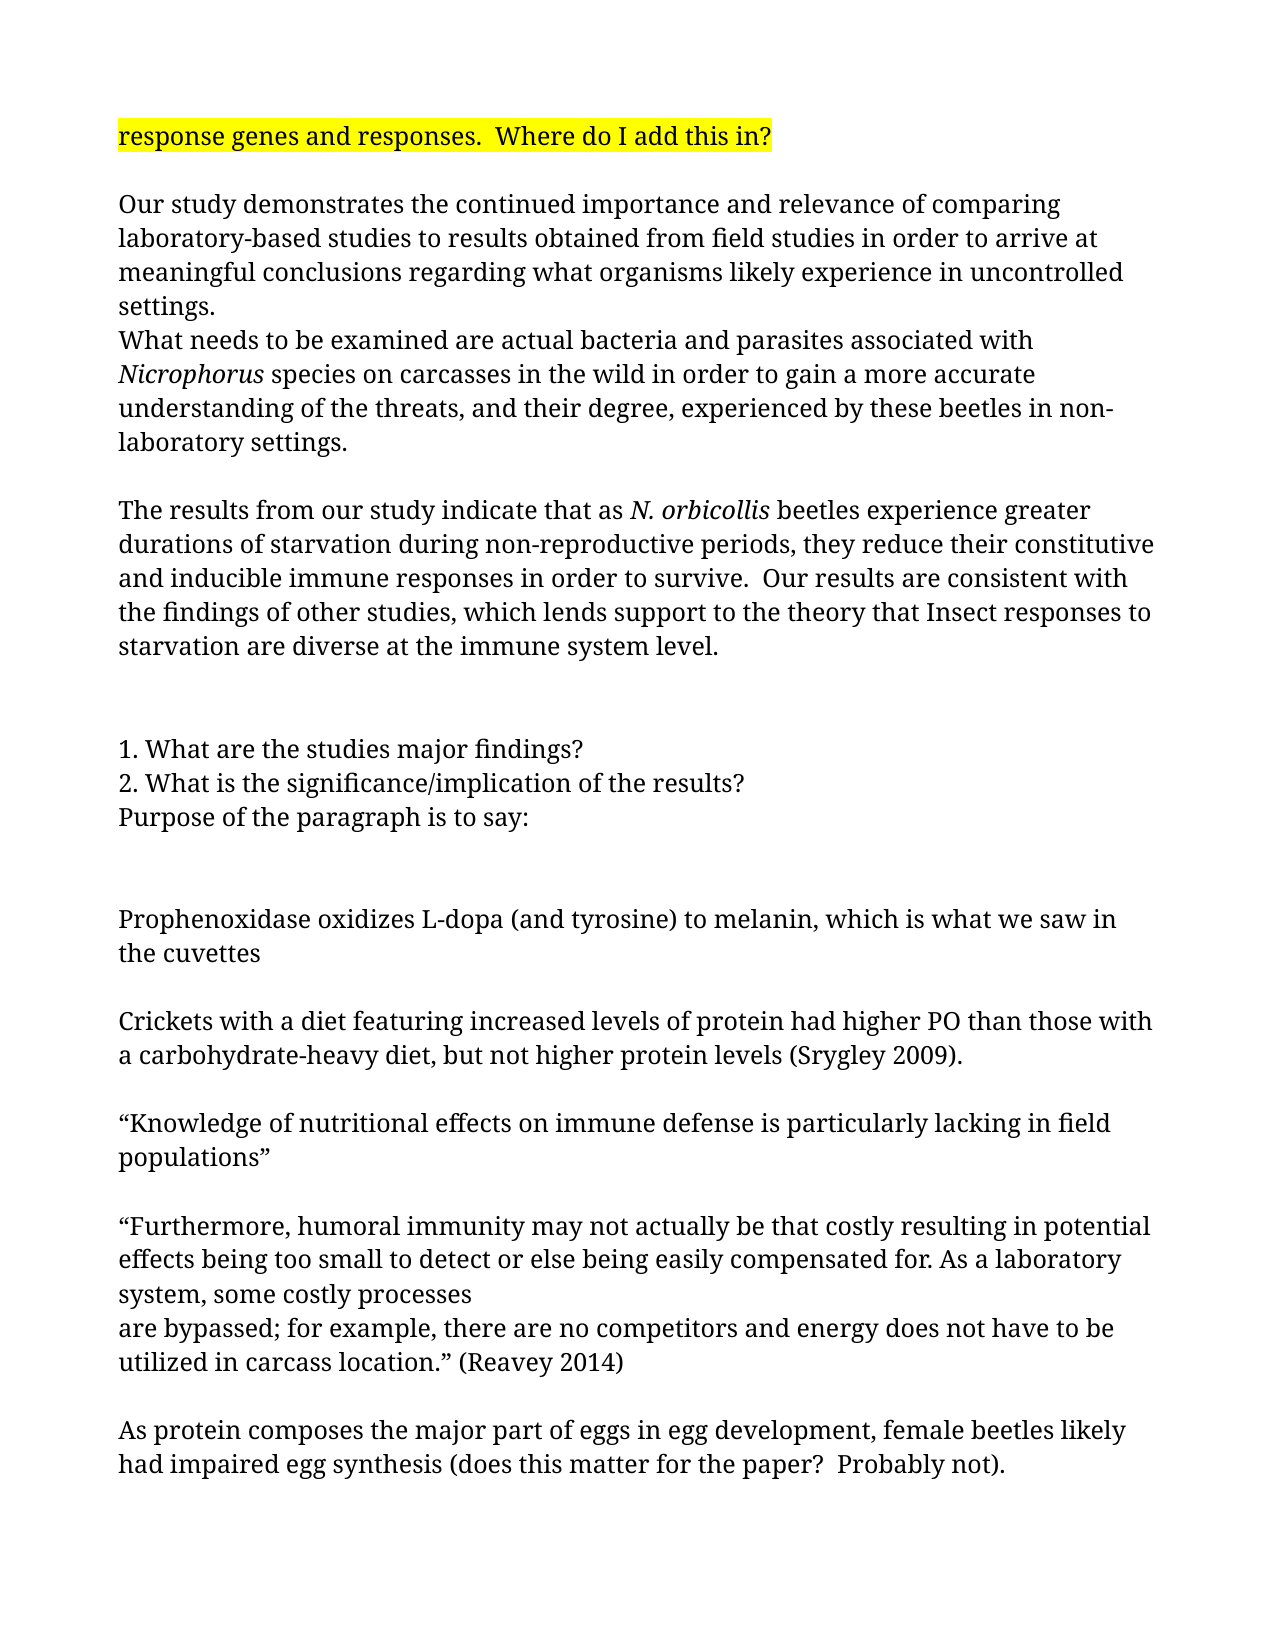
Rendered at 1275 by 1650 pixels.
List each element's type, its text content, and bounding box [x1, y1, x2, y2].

text 1. What are the studies major findings? [118, 731, 1157, 765]
text Crickets with a diet featuring increased levels of protein had higher PO than those with a carbohydrate-heavy diet, but not higher protein levels (Srygley 2009). [118, 1004, 1157, 1072]
text Purpose of the paragraph is to say: [118, 799, 1157, 833]
text “Furthermore, humoral immunity may not actually be that costly resulting in potential effects being too small to detect or else being easily compensated for. As a laboratory system, some costly processes [118, 1208, 1157, 1310]
text Prophenoxidase oxidizes L-dopa (and tyrosine) to melanin, which is what we saw in the cuvettes [118, 902, 1157, 970]
text response genes and responses. Where do I add this in? [118, 118, 1157, 152]
text “Knowledge of nutritional effects on immune defense is particularly lacking in field populations” [118, 1106, 1157, 1174]
text 2. What is the significance/implication of the results? [118, 765, 1157, 799]
text are bypassed; for example, there are no competitors and energy does not have to be utilized in carcass location.” (Reavey 2014) [118, 1310, 1157, 1378]
text The results from our study indicate that as N. orbicollis beetles experience greater durations of starvation during non-reproductive periods, they reduce their constitutive and inducible immune responses in order to survive. Our results are consistent with the findings of other studies, which lends support to the theory that Insect responses to starvation are diverse at the immune system level. [118, 493, 1157, 663]
text Our study demonstrates the continued importance and relevance of comparing laboratory-based studies to results obtained from field studies in order to arrive at meaningful conclusions regarding what organisms likely experience in uncontrolled settings. [118, 186, 1157, 322]
text What needs to be examined are actual bacteria and parasites associated with Nicrophorus species on carcasses in the wild in order to gain a more accurate understanding of the threats, and their degree, experienced by these beetles in non-laboratory settings. [118, 322, 1157, 459]
text As protein composes the major part of eggs in egg development, female beetles likely had impaired egg synthesis (does this matter for the paper? Probably not). [118, 1412, 1157, 1481]
